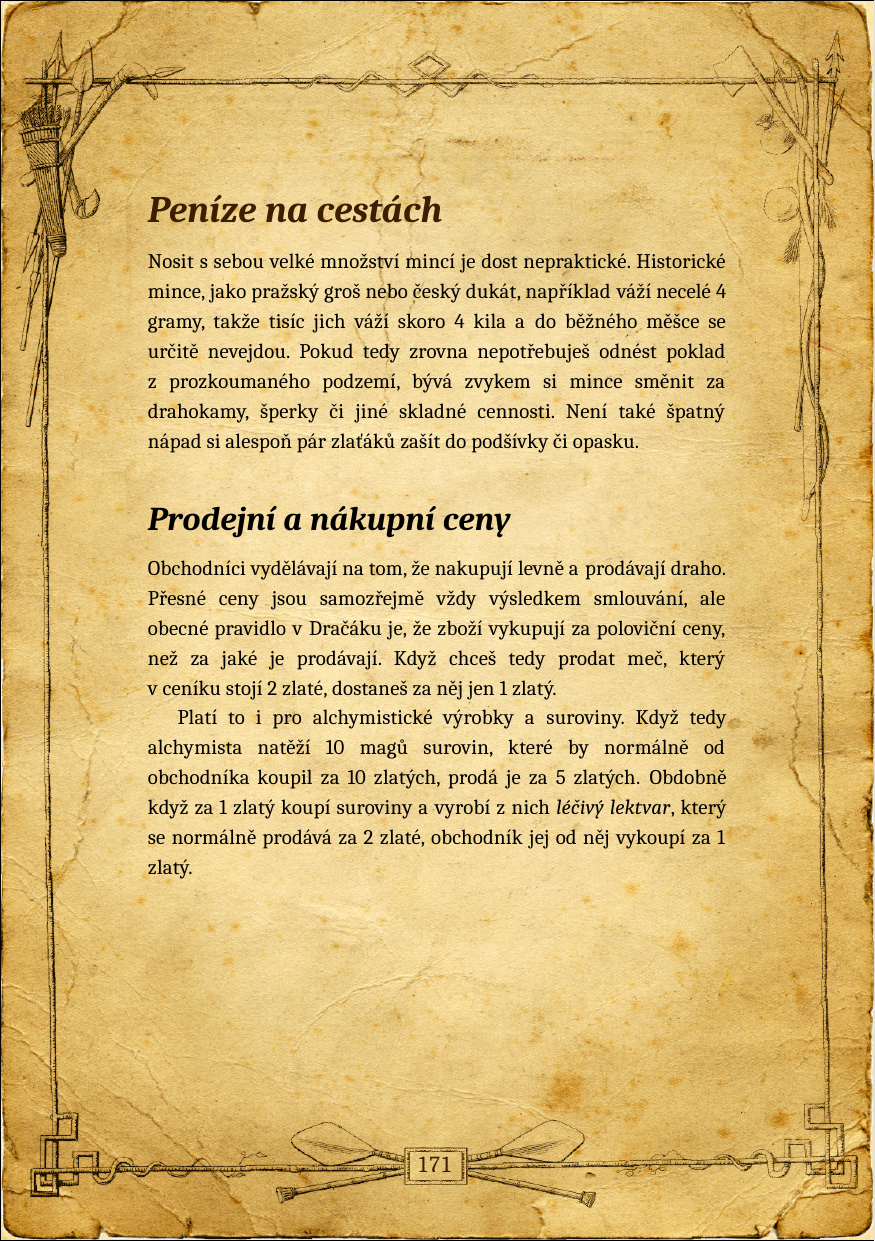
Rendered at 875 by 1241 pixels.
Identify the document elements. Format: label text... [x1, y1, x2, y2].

subtitle Peníze na cestách [148, 189, 726, 232]
text Nosit s⁠ sebou velké množství mincí je dost nepraktické. Historické mince, jako pražský groš nebo český dukát, například váží necelé 4 gramy, takže tisíc jich váží skoro 4 kila a⁠ do běžného měšce se určitě nevejdou. Pokud tedy zrovna nepotřebuješ odnést poklad z⁠ prozkoumaného podzemí, bývá zvykem si mince směnit za drahokamy, šperky či jiné skladné cennosti. Není také špatný nápad si alespoň pár zlaťáků zašít do podšívky či opasku. [148, 250, 726, 453]
text Obchodníci vydělávají na tom, že nakupují levně a⁠ prodávají draho. Přesné ceny jsou samozřejmě vždy výsledkem smlouvání, ale obecné pravidlo v⁠ Dračáku je, že zboží vykupují za poloviční ceny, než za jaké je prodávají. Když chceš tedy prodat meč, který v⁠ ceníku stojí 2 zlaté, dostaneš za něj jen 1 zlatý. Platí to i⁠ pro alchymistické výrobky a⁠ suroviny. Když tedy alchymista natěží 10 magů surovin, které by normálně od obchodníka koupil za 10 zlatých, prodá je za 5 zlatých. Obdobně když za 1 zlatý koupí suroviny a⁠ vyrobí z⁠ nich léčivý lektvar, který se normálně prodává za 2 zlaté, obchodník jej od něj vykoupí za 1 zlatý. [148, 557, 726, 879]
subtitle Prodejní a⁠ nákupní ceny [148, 501, 726, 539]
picture [1, 1, 874, 1240]
